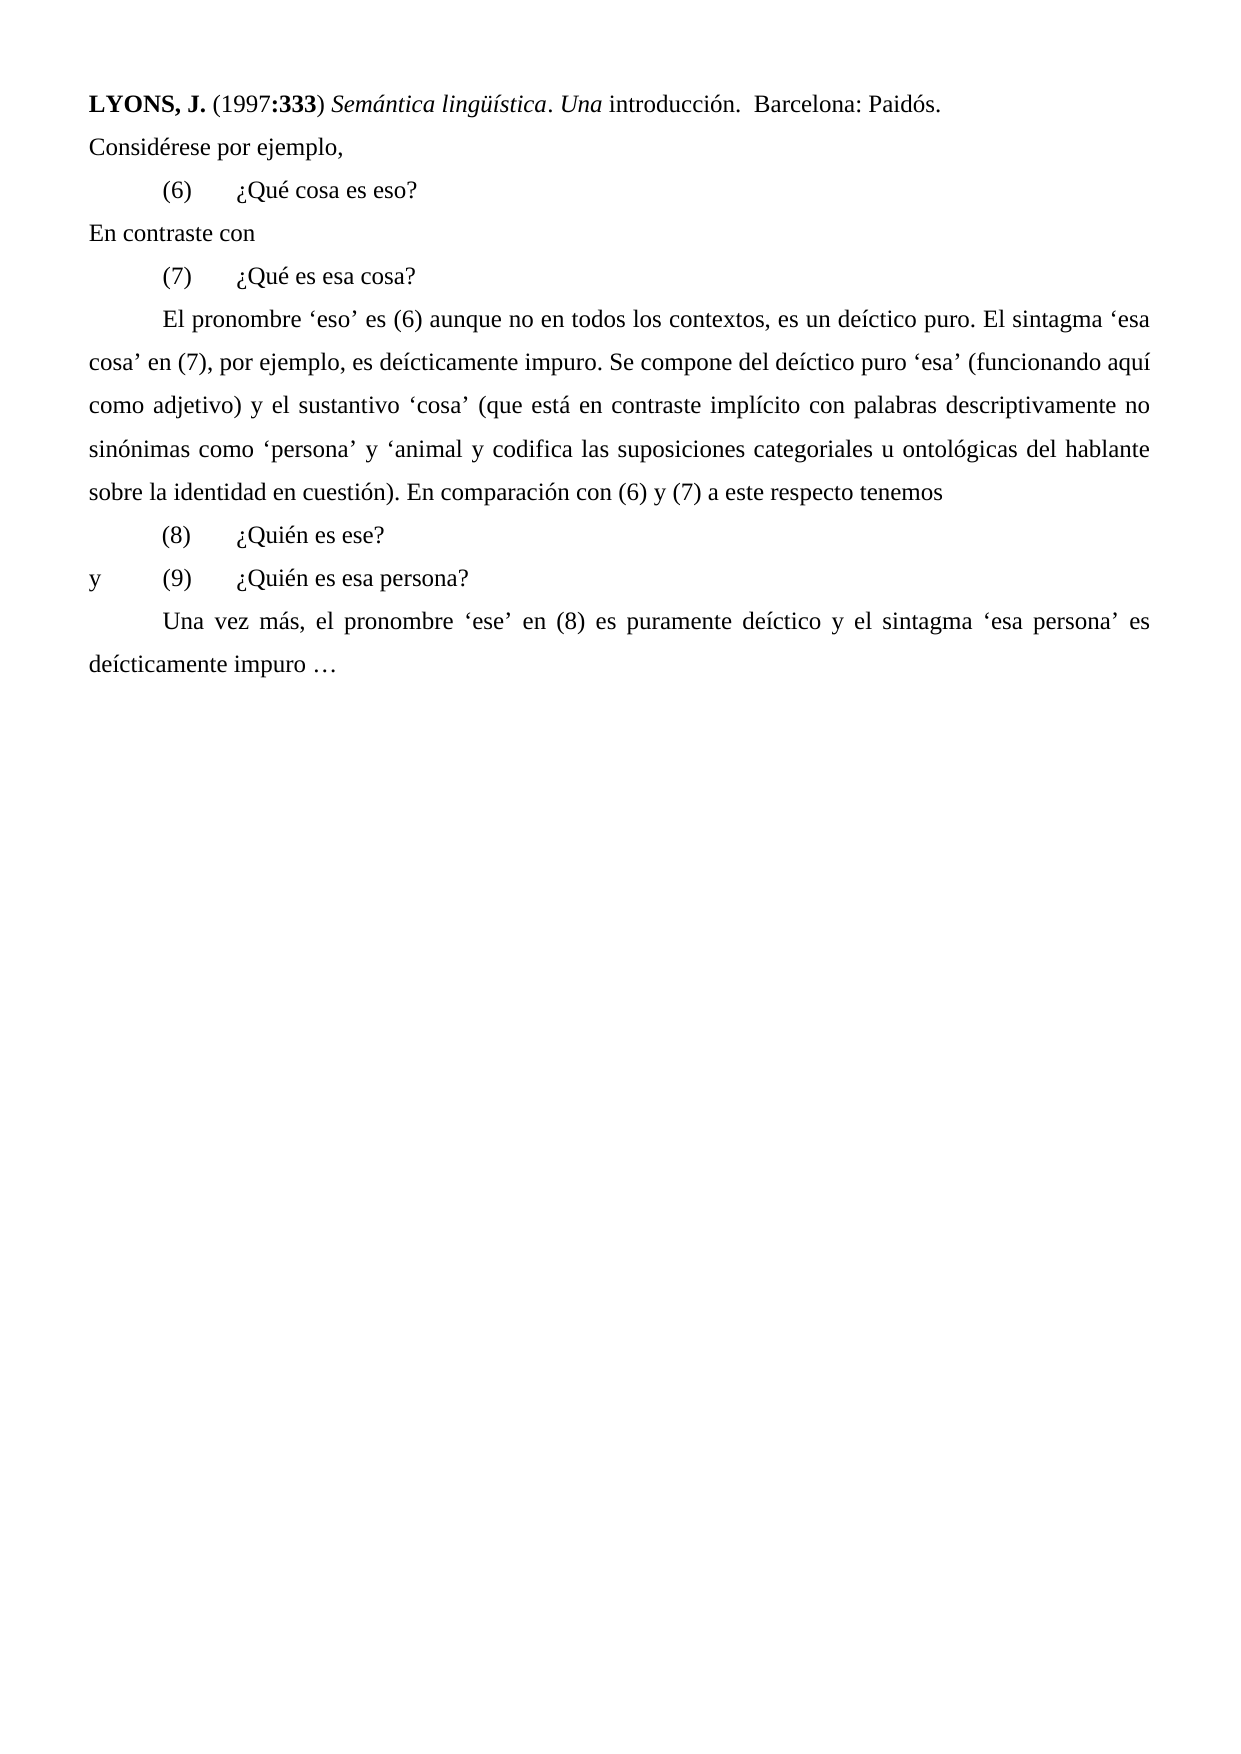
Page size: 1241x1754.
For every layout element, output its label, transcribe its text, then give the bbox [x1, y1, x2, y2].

text (8) ¿Quién es ese? [162, 520, 1152, 549]
text En contraste con [89, 218, 1152, 247]
text Una vez más, el pronombre ‘ese’ en (8) es puramente deíctico y el sintagma ‘esa persona’ es deícticamente impuro … [89, 606, 1152, 678]
text (6) ¿Qué cosa es eso? [89, 175, 1152, 204]
text (7) ¿Qué es esa cosa? [89, 261, 1152, 290]
text LYONS, J. (1997:333) Semántica lingüística. Una introducción. Barcelona: Paidós. [89, 89, 1152, 117]
text Considérese por ejemplo, [89, 132, 1152, 161]
text El pronombre ‘eso’ es (6) aunque no en todos los contextos, es un deíctico puro. El sintagma ‘esa cosa’ en (7), por ejemplo, es deícticamente impuro. Se compone del deíctico puro ‘esa’ (funcionando aquí como adjetivo) y el sustantivo ‘cosa’ (que está en contraste implícito con palabras descriptivamente no sinónimas como ‘persona’ y ‘animal y codifica las suposiciones categoriales u ontológicas del hablante sobre la identidad en cuestión). En comparación con (6) y (7) a este respecto tenemos [89, 304, 1152, 506]
text y (9) ¿Quién es esa persona? [89, 563, 1152, 592]
